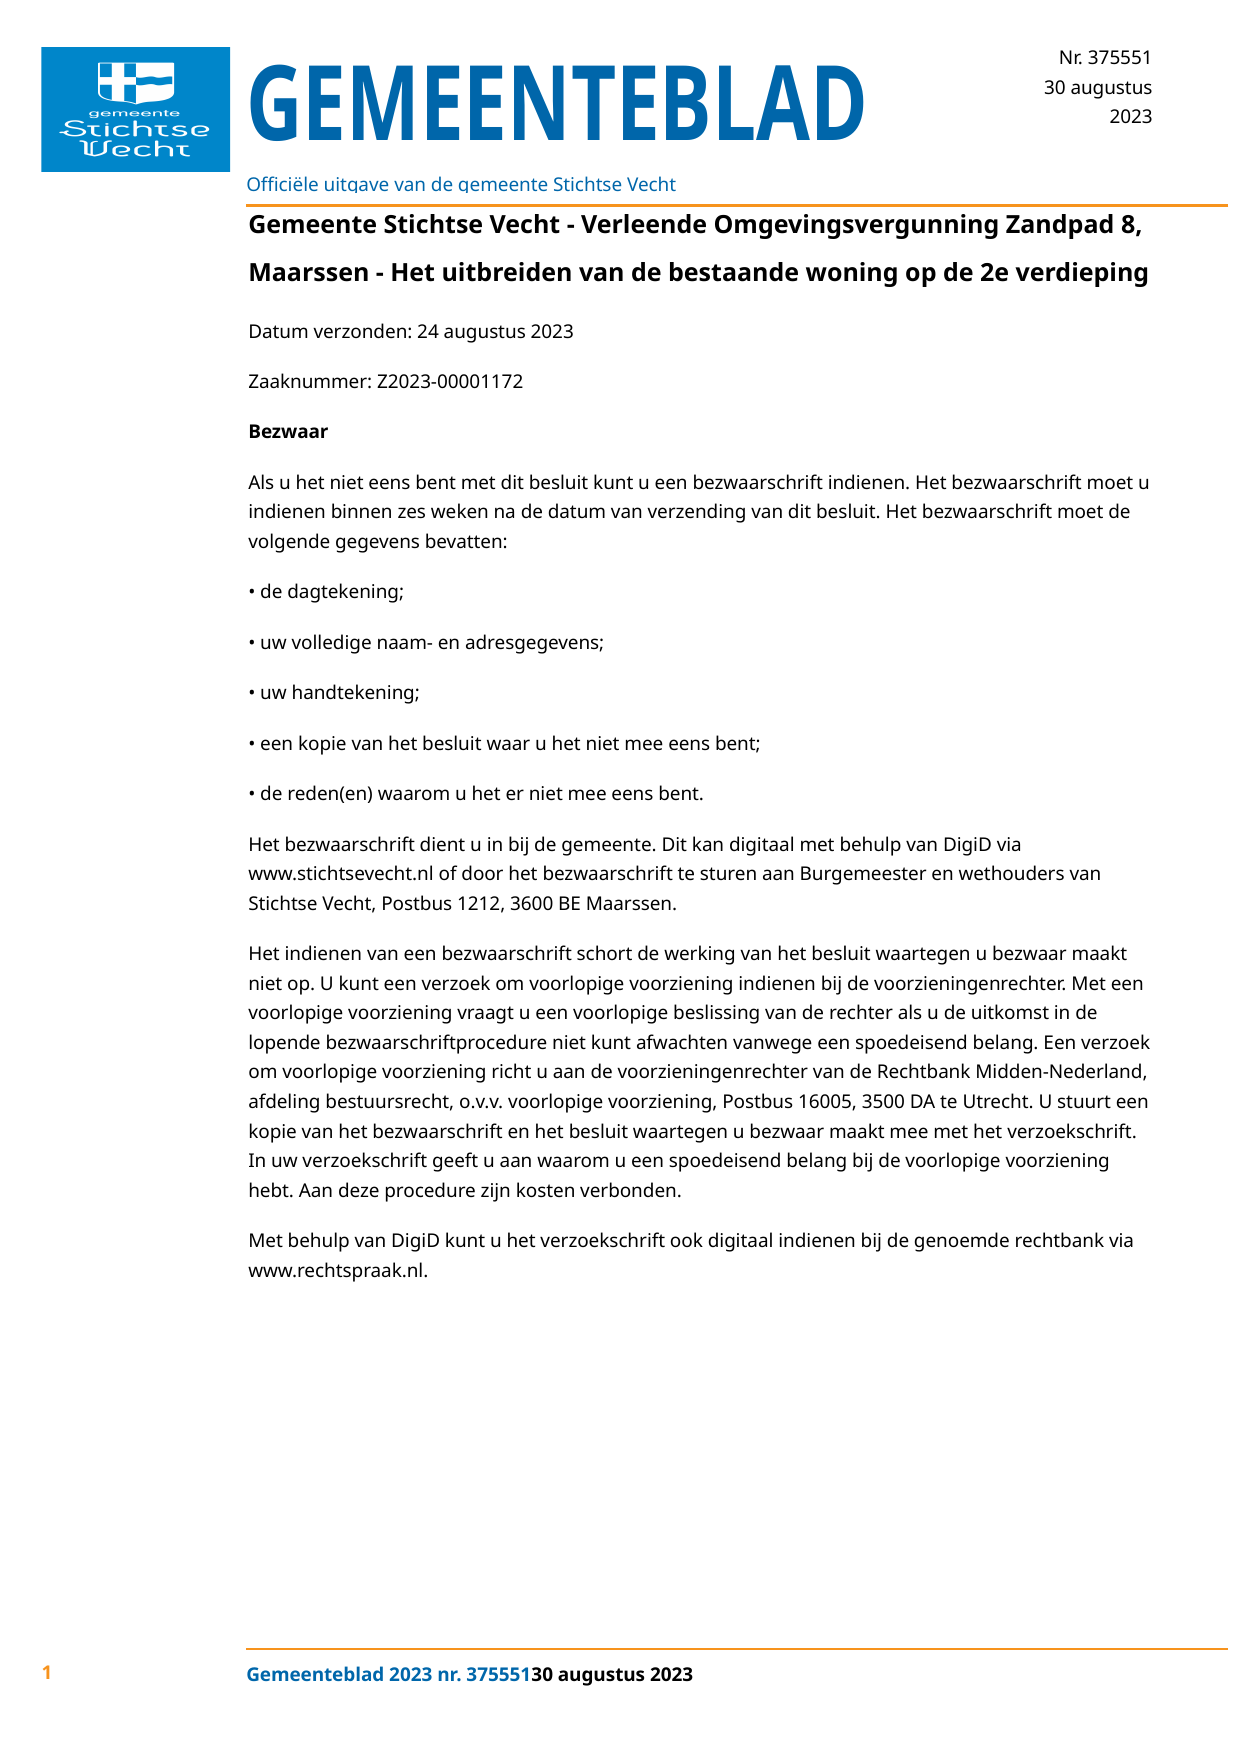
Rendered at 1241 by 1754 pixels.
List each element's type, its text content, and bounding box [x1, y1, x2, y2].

text Het bezwaarschrift dient u in bij de gemeente. Dit kan digitaal met behulp van DigiD via www.stichtsevecht.nl of door het bezwaarschrift te sturen aan Burgemeester en wethouders van Stichtse Vecht, Postbus 1212, 3600 BE Maarssen. [248, 831, 1152, 916]
text • de dagtekening; [248, 579, 1152, 604]
text Als u het niet eens bent met dit besluit kunt u een bezwaarschrift indienen. Het bezwaarschrift moet u indienen binnen zes weken na de datum van verzending van dit besluit. Het bezwaarschrift moet de volgende gegevens bevatten: [248, 469, 1152, 554]
text • uw handtekening; [248, 679, 1152, 705]
text • een kopie van het besluit waar u het niet mee eens bent; [248, 730, 1152, 756]
text Zaaknummer: Z2023-00001172 [248, 368, 1152, 394]
picture [99, 63, 135, 101]
text Datum verzonden: 24 augustus 2023 [248, 318, 1152, 344]
text Met behulp van DigiD kunt u het verzoekschrift ook digitaal indienen bij de genoemde rechtbank via www.rechtspraak.nl. [248, 1227, 1152, 1283]
text • de reden(en) waarom u het er niet mee eens bent. [248, 780, 1152, 806]
text Bezwaar [248, 419, 1152, 444]
text • uw volledige naam- en adresgegevens; [248, 629, 1152, 655]
text Het indienen van een bezwaarschrift schort de werking van het besluit waartegen u bezwaar maakt niet op. U kunt een verzoek om voorlopige voorziening indienen bij de voorzieningenrechter. Met een voorlopige voorziening vraagt u een voorlopige beslissing van de rechter als u de uitkomst in de lopende bezwaarschriftprocedure niet kunt afwachten vanwege een spoedeisend belang. Een verzoek om voorlopige voorziening richt u aan de voorzieningenrechter van de Rechtbank Midden-Nederland, afdeling bestuursrecht, o.v.v. voorlopige voorziening, Postbus 16005, 3500 DA te Utrecht. U stuurt een kopie van het bezwaarschrift en het besluit waartegen u bezwaar maakt mee met het verzoekschrift. In uw verzoekschrift geeft u aan waarom u een spoedeisend belang bij de voorlopige voorziening hebt. Aan deze procedure zijn kosten verbonden. [248, 940, 1152, 1203]
text Gemeente Stichtse Vecht - Verleende Omgevingsvergunning Zandpad 8, Maarssen - Het uitbreiden van de bestaande woning op de 2e verdieping [248, 207, 1152, 288]
picture [137, 63, 174, 103]
